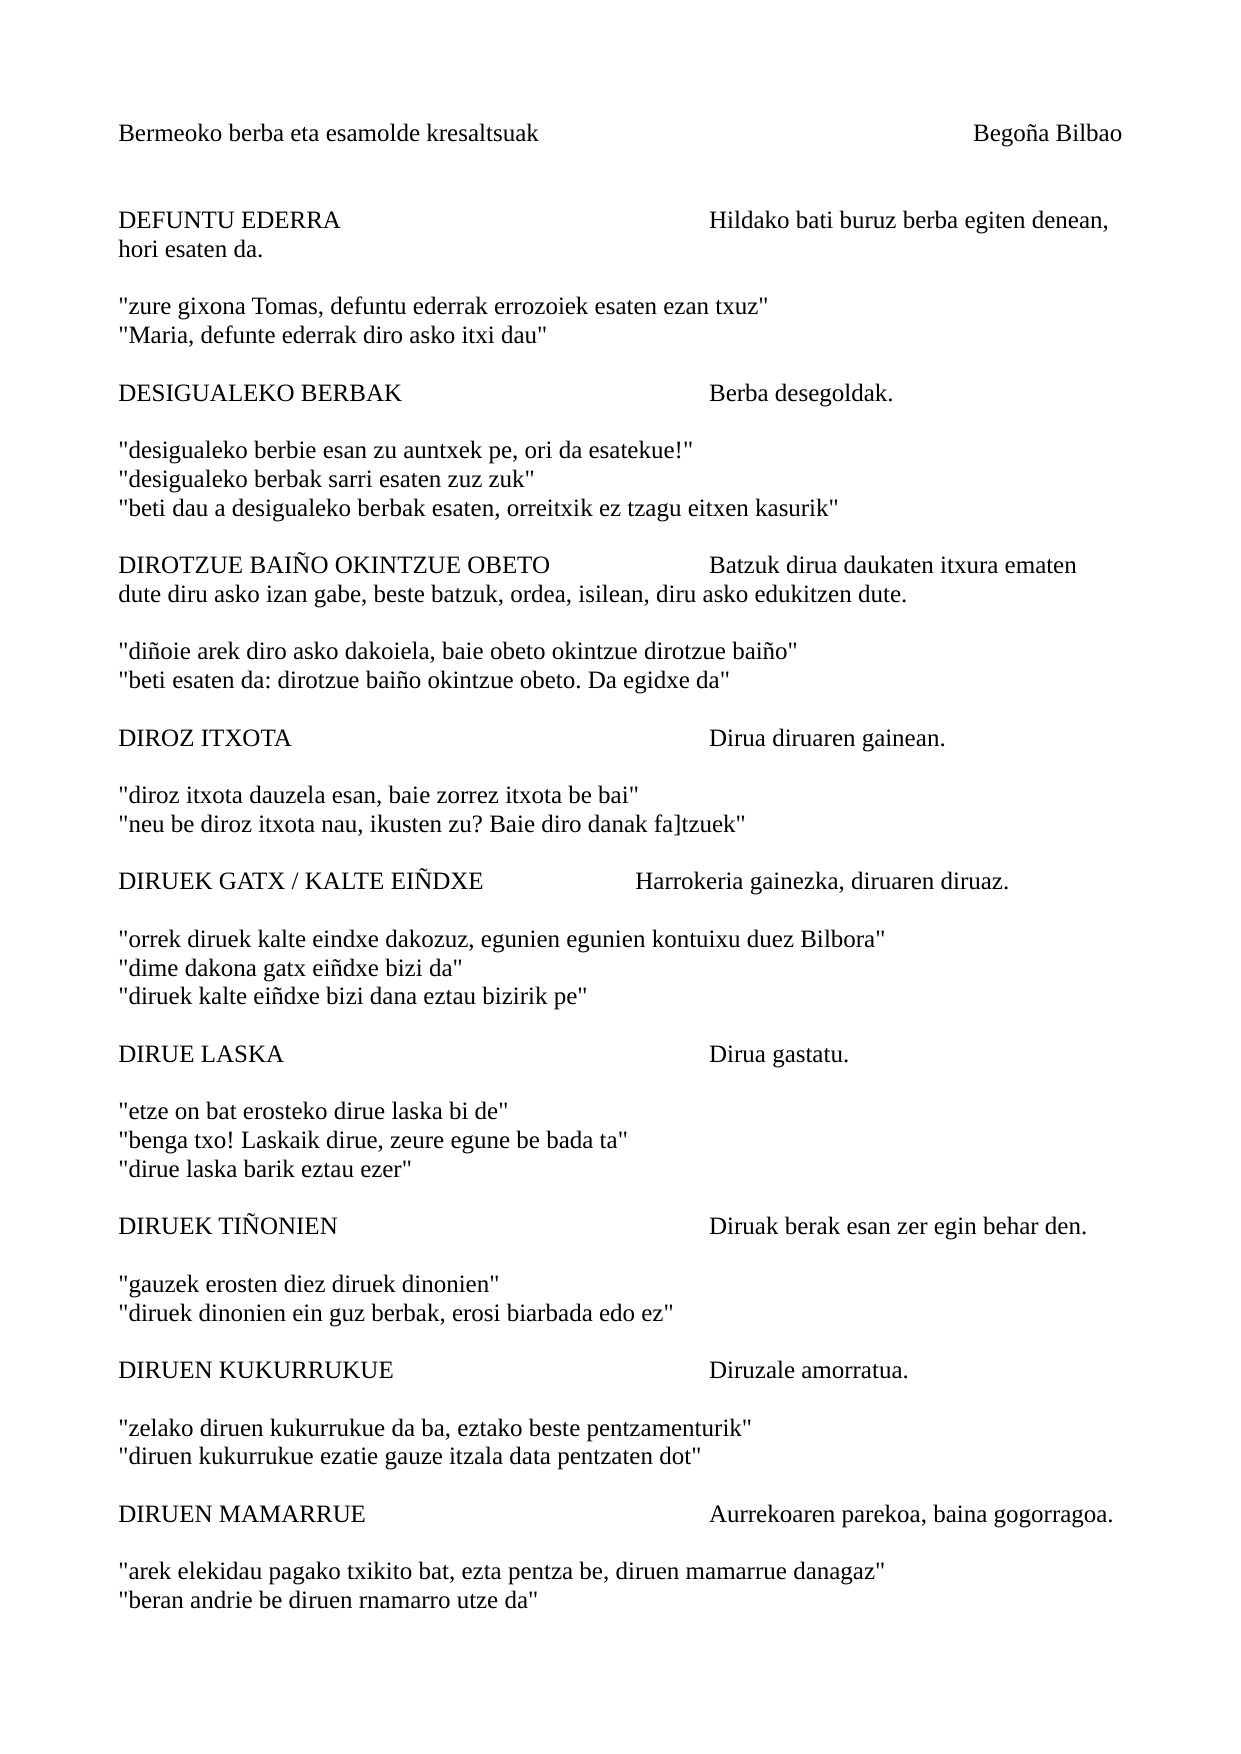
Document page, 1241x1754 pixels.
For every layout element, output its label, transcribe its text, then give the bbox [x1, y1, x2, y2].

text DIRUE LASKA Dirua gastatu. [118, 1039, 1122, 1068]
text "diroz itxota dauzela esan, baie zorrez itxota be bai" [118, 780, 1122, 809]
text "zelako diruen kukurrukue da ba, eztako beste pentzamenturik" [118, 1413, 1122, 1441]
text "diruek kalte eiñdxe bizi dana eztau bizirik pe" [118, 981, 1122, 1010]
text "beti esaten da: dirotzue baiño okintzue obeto. Da egidxe da" [118, 665, 1122, 694]
text "neu be diroz itxota nau, ikusten zu? Baie diro danak fa]tzuek" [118, 809, 1122, 838]
text DESIGUALEKO BERBAK Berba desegoldak. [118, 378, 1122, 406]
text "beti dau a desigualeko berbak esaten, orreitxik ez tzagu eitxen kasurik" [118, 493, 1122, 521]
text "arek elekidau pagako txikito bat, ezta pentza be, diruen mamarrue danagaz" [118, 1556, 1122, 1585]
text DIROZ ITXOTA Dirua diruaren gainean. [118, 723, 1122, 751]
text "etze on bat erosteko dirue laska bi de" [118, 1096, 1122, 1125]
text "beran andrie be diruen rnamarro utze da" [118, 1585, 1122, 1614]
text "Maria, defunte ederrak diro asko itxi dau" [118, 320, 1122, 349]
text DIROTZUE BAIÑO OKINTZUE OBETO Batzuk dirua daukaten itxura ematen dute diru asko izan gabe, beste batzuk, ordea, isilean, diru asko edukitzen dute. [118, 550, 1122, 608]
text "diruen kukurrukue ezatie gauze itzala data pentzaten dot" [118, 1441, 1122, 1470]
text "zure gixona Tomas, defuntu ederrak errozoiek esaten ezan txuz" [118, 291, 1122, 320]
text "desigualeko berbie esan zu auntxek pe, ori da esatekue!" [118, 435, 1122, 464]
text "diruek dinonien ein guz berbak, erosi biarbada edo ez" [118, 1298, 1122, 1326]
text "dime dakona gatx eiñdxe bizi da" [118, 953, 1122, 981]
text "orrek diruek kalte eindxe dakozuz, egunien egunien kontuixu duez Bilbora" [118, 924, 1122, 953]
text "desigualeko berbak sarri esaten zuz zuk" [118, 464, 1122, 493]
text DIRUEK GATX / KALTE EIÑDXE Harrokeria gainezka, diruaren diruaz. [118, 866, 1122, 895]
text DIRUEN KUKURRUKUE Diruzale amorratua. [118, 1355, 1122, 1384]
text "diñoie arek diro asko dakoiela, baie obeto okintzue dirotzue baiño" [118, 636, 1122, 665]
text "benga txo! Laskaik dirue, zeure egune be bada ta" [118, 1125, 1122, 1154]
text DEFUNTU EDERRA Hildako bati buruz berba egiten denean, hori esaten da. [118, 205, 1122, 263]
text DIRUEN MAMARRUE Aurrekoaren parekoa, baina gogorragoa. [118, 1499, 1122, 1528]
text DIRUEK TIÑONIEN Diruak berak esan zer egin behar den. [118, 1211, 1122, 1240]
text "dirue laska barik eztau ezer" [118, 1154, 1122, 1183]
text "gauzek erosten diez diruek dinonien" [118, 1269, 1122, 1298]
